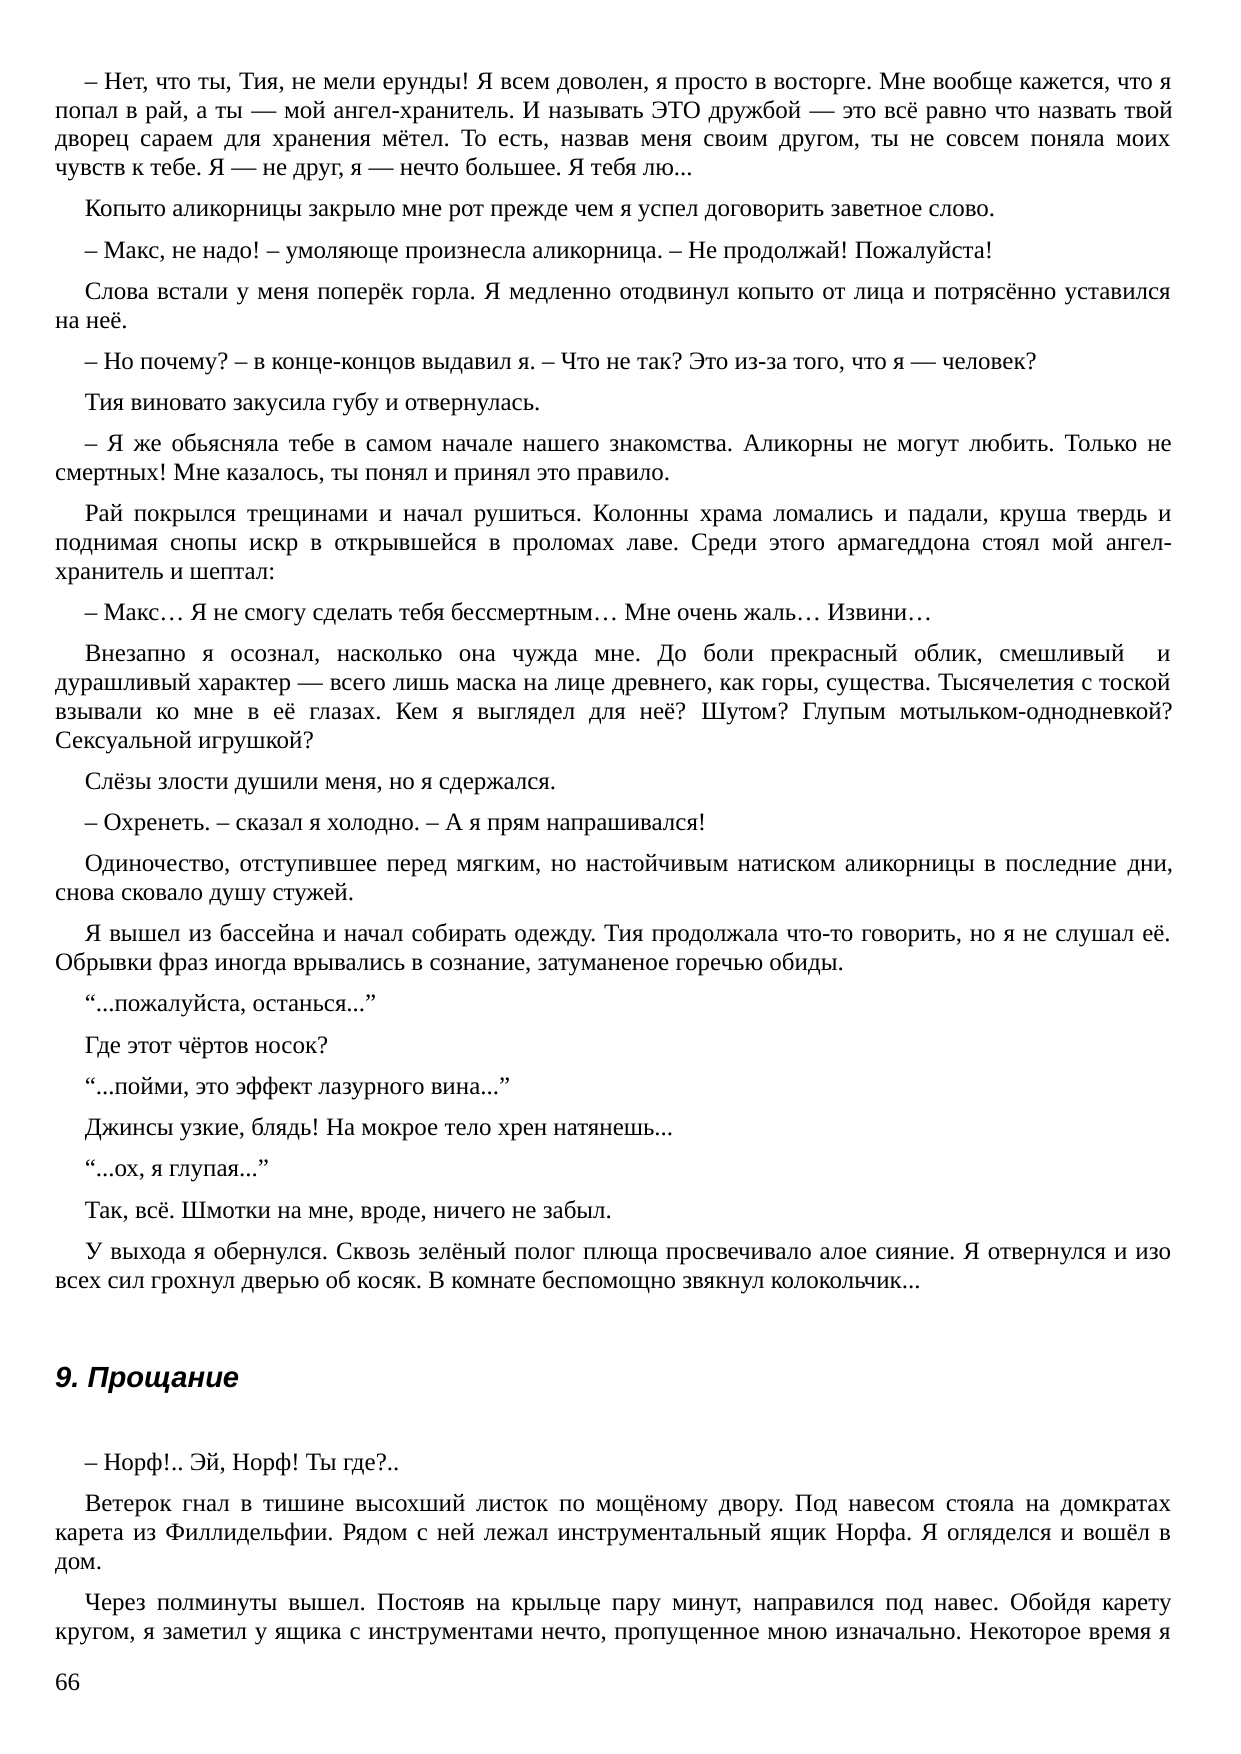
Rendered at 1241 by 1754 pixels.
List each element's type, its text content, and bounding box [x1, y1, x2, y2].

subtitle 9. Прощание [55, 1360, 1173, 1393]
text – Я же обьясняла тебе в самом начале нашего знакомства. Аликорны не могут любить. Только не смертных! Мне казалось, ты понял и принял это правило. [55, 428, 1173, 486]
text – Но почему? – в конце-концов выдавил я. – Что не так? Это из-за того, что я — человек? [55, 346, 1173, 375]
text – Нет, что ты, Тия, не мели ерунды! Я всем доволен, я просто в восторге. Мне вообще кажется, что я попал в рай, а ты — мой ангел-хранитель. И называть ЭТО дружбой — это всё равно что назвать твой дворец сараем для хранения мётел. То есть, назвав меня своим другом, ты не совсем поняла моих чувств к тебе. Я — не друг, я — нечто большее. Я тебя лю... [55, 66, 1173, 181]
text Слёзы злости душили меня, но я сдержался. [55, 766, 1173, 795]
text Джинсы узкие, блядь! На мокрое тело хрен натянешь... [55, 1112, 1173, 1141]
text Копыто аликорницы закрыло мне рот прежде чем я успел договорить заветное слово. [55, 193, 1173, 222]
text Одиночество, отступившее перед мягким, но настойчивым натиском аликорницы в последние дни, снова сковало душу стужей. [55, 848, 1173, 906]
text – Макс, не надо! – умоляюще произнесла аликорница. – Не продолжай! Пожалуйста! [55, 235, 1173, 263]
text Я вышел из бассейна и начал собирать одежду. Тия продолжала что-то говорить, но я не слушал её. Обрывки фраз иногда врывались в сознание, затуманеное горечью обиды. [55, 918, 1173, 976]
text “...ох, я глупая...” [55, 1153, 1173, 1182]
text Тия виновато закусила губу и отвернулась. [55, 387, 1173, 416]
text “...пожалуйста, останься...” [55, 988, 1173, 1017]
text Ветерок гнал в тишине высохший листок по мощёному двору. Под навесом стояла на домкратах карета из Филлидельфии. Рядом с ней лежал инструментальный ящик Норфа. Я огляделся и вошёл в дом. [55, 1488, 1173, 1574]
text У выхода я обернулся. Сквозь зелёный полог плюща просвечивало алое сияние. Я отвернулся и изо всех сил грохнул дверью об косяк. В комнате беспомощно звякнул колокольчик... [55, 1236, 1173, 1293]
text – Охренеть. – сказал я холодно. – А я прям напрашивался! [55, 807, 1173, 836]
text – Макс… Я не смогу сделать тебя бессмертным… Мне очень жаль… Извини… [55, 597, 1173, 626]
text Так, всё. Шмотки на мне, вроде, ничего не забыл. [55, 1195, 1173, 1223]
text Где этот чёртов носок? [55, 1030, 1173, 1058]
text Внезапно я осознал, насколько она чужда мне. До боли прекрасный облик, смешливый и дурашливый характер — всего лишь маска на лице древнего, как горы, существа. Тысячелетия с тоской взывали ко мне в её глазах. Кем я выглядел для неё? Шутом? Глупым мотыльком-однодневкой? Сексуальной игрушкой? [55, 638, 1173, 753]
text – Норф!.. Эй, Норф! Ты где?.. [55, 1447, 1173, 1476]
text “...пойми, это эффект лазурного вина...” [55, 1071, 1173, 1100]
text Рай покрылся трещинами и начал рушиться. Колонны храма ломались и падали, круша твердь и поднимая снопы искр в открывшейся в проломах лаве. Среди этого армагеддона стоял мой ангел-хранитель и шептал: [55, 498, 1173, 585]
text Слова встали у меня поперёк горла. Я медленно отодвинул копыто от лица и потрясённо уставился на неё. [55, 276, 1173, 333]
text Через полминуты вышел. Постояв на крыльце пару минут, направился под навес. Обойдя карету кругом, я заметил у ящика с инструментами нечто, пропущенное мною изначально. Некоторое время я [55, 1587, 1173, 1644]
